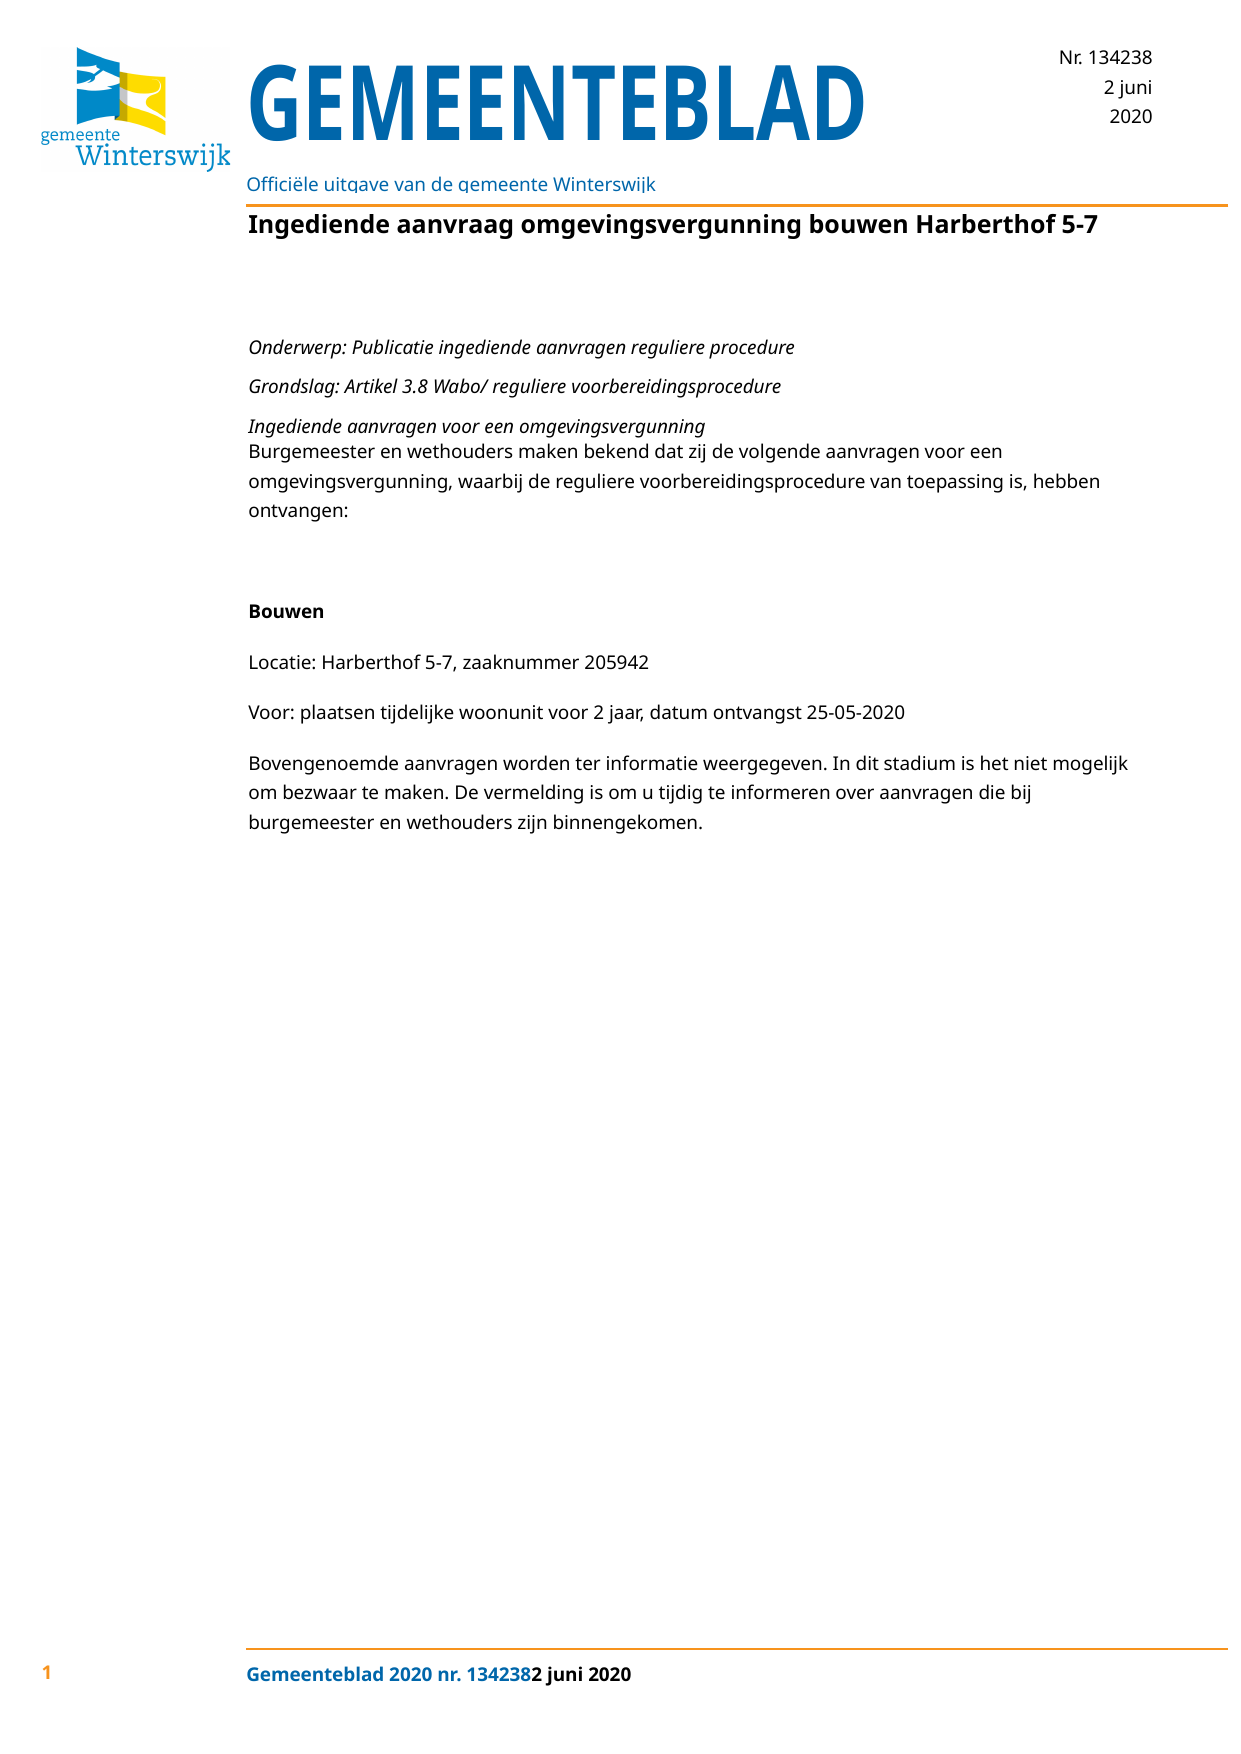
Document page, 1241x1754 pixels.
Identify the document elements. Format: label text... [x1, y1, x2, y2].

text Grondslag: Artikel 3.8 Wabo/ reguliere voorbereidingsprocedure [248, 373, 1152, 399]
text Locatie: Harberthof 5-7, zaaknummer 205942 [248, 649, 1152, 675]
text Burgemeester en wethouders maken bekend dat zij de volgende aanvragen voor een omgevingsvergunning, waarbij de reguliere voorbereidingsprocedure van toepassing is, hebben ontvangen: [248, 438, 1152, 523]
text Ingediende aanvraag omgevingsvergunning bouwen Harberthof 5-7 [248, 207, 1152, 241]
text Ingediende aanvragen voor een omgevingsvergunning [248, 413, 1152, 438]
text Bouwen [248, 598, 1152, 624]
picture [225, 153, 231, 162]
picture [41, 47, 231, 172]
text Onderwerp: Publicatie ingediende aanvragen reguliere procedure [248, 334, 1152, 360]
text Voor: plaatsen tijdelijke woonunit voor 2 jaar, datum ontvangst 25-05-2020 [248, 699, 1152, 725]
text Bovengenoemde aanvragen worden ter informatie weergegeven. In dit stadium is het niet mogelijk om bezwaar te maken. De vermelding is om u tijdig te informeren over aanvragen die bij burgemeester en wethouders zijn binnengekomen. [248, 750, 1152, 835]
